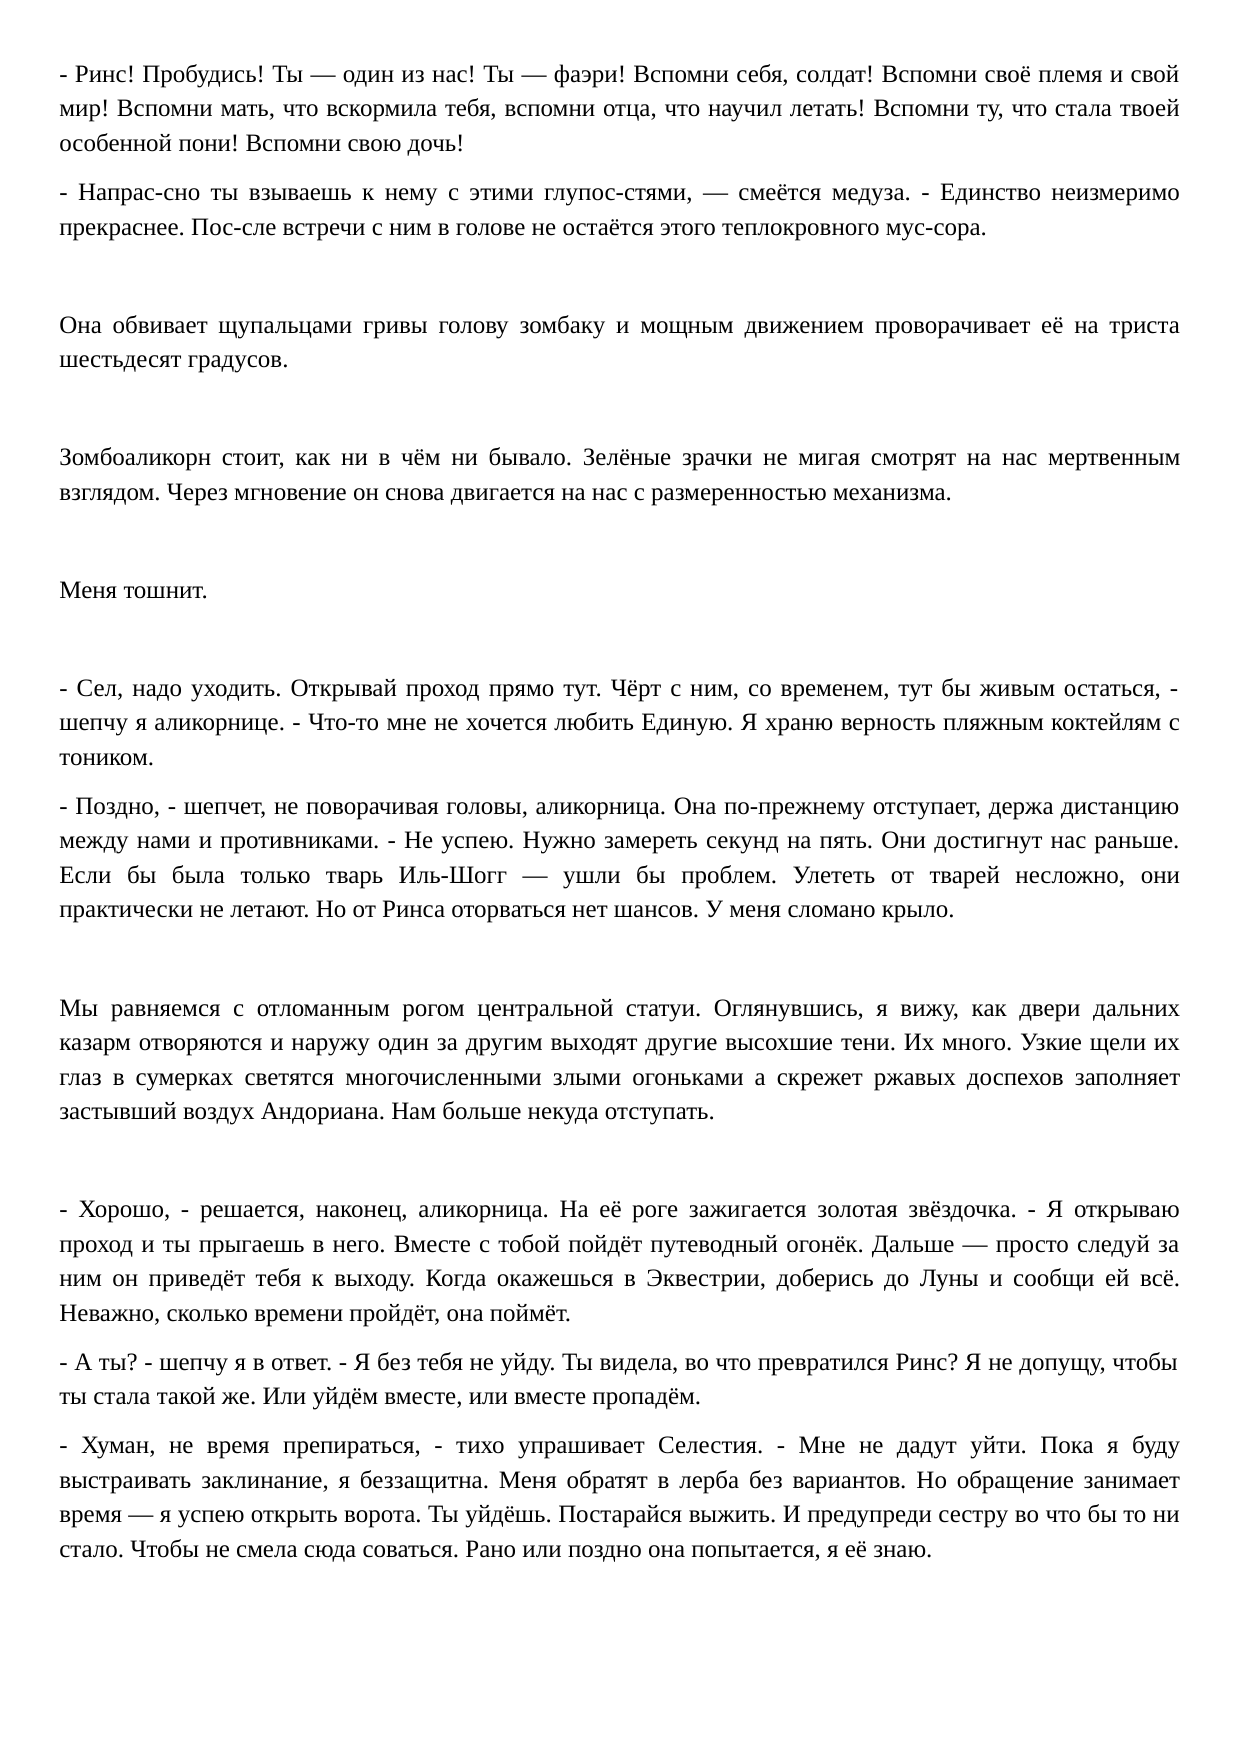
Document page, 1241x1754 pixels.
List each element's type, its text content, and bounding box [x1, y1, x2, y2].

text - Хуман, не время препираться, - тихо упрашивает Селестия. - Мне не дадут уйти. Пока я буду выстраивать заклинание, я беззащитна. Меня обратят в лерба без вариантов. Но обращение занимает время — я успею открыть ворота. Ты уйдёшь. Постарайся выжить. И предупреди сестру во что бы то ни стало. Чтобы не смела сюда соваться. Рано или поздно она попытается, я её знаю. [59, 1430, 1181, 1562]
text Она обвивает щупальцами гривы голову зомбаку и мощным движением проворачивает её на триста шестьдесят градусов. [59, 310, 1181, 373]
text Зомбоаликорн стоит, как ни в чём ни бывало. Зелёные зрачки не мигая смотрят на нас мертвенным взглядом. Через мгновение он снова двигается на нас с размеренностью механизма. [59, 442, 1181, 506]
text - Ринс! Пробудись! Ты — один из нас! Ты — фаэри! Вспомни себя, солдат! Вспомни своё племя и свой мир! Вспомни мать, что вскормила тебя, вспомни отца, что научил летать! Вспомни ту, что стала твоей особенной пони! Вспомни свою дочь! [59, 59, 1181, 157]
text - Поздно, - шепчет, не поворачивая головы, аликорница. Она по-прежнему отступает, держа дистанцию между нами и противниками. - Не успею. Нужно замереть секунд на пять. Они достигнут нас раньше. Если бы была только тварь Иль-Шогг — ушли бы проблем. Улететь от тварей несложно, они практически не летают. Но от Ринса оторваться нет шансов. У меня сломано крыло. [59, 791, 1181, 923]
text - Хорошо, - решается, наконец, аликорница. На её роге зажигается золотая звёздочка. - Я открываю проход и ты прыгаешь в него. Вместе с тобой пойдёт путеводный огонёк. Дальше — просто следуй за ним он приведёт тебя к выходу. Когда окажешься в Эквестрии, доберись до Луны и сообщи ей всё. Неважно, сколько времени пройдёт, она поймёт. [59, 1194, 1181, 1326]
text - Напрас-сно ты взываешь к нему с этими глупос-стями, — смеётся медуза. - Единство неизмеримо прекраснее. Пос-сле встречи с ним в голове не остаётся этого теплокровного мус-сора. [59, 177, 1181, 240]
text Меня тошнит. [59, 575, 1181, 604]
text - А ты? - шепчу я в ответ. - Я без тебя не уйду. Ты видела, во что превратился Ринс? Я не допущу, чтобы ты стала такой же. Или уйдём вместе, или вместе пропадём. [59, 1347, 1181, 1410]
text Мы равняемся с отломанным рогом центральной статуи. Оглянувшись, я вижу, как двери дальних казарм отворяются и наружу один за другим выходят другие высохшие тени. Их много. Узкие щели их глаз в сумерках светятся многочисленными злыми огоньками а скрежет ржавых доспехов заполняет застывший воздух Андориана. Нам больше некуда отступать. [59, 993, 1181, 1125]
text - Сел, надо уходить. Открывай проход прямо тут. Чёрт с ним, со временем, тут бы живым остаться, - шепчу я аликорнице. - Что-то мне не хочется любить Единую. Я храню верность пляжным коктейлям с тоником. [59, 673, 1181, 771]
